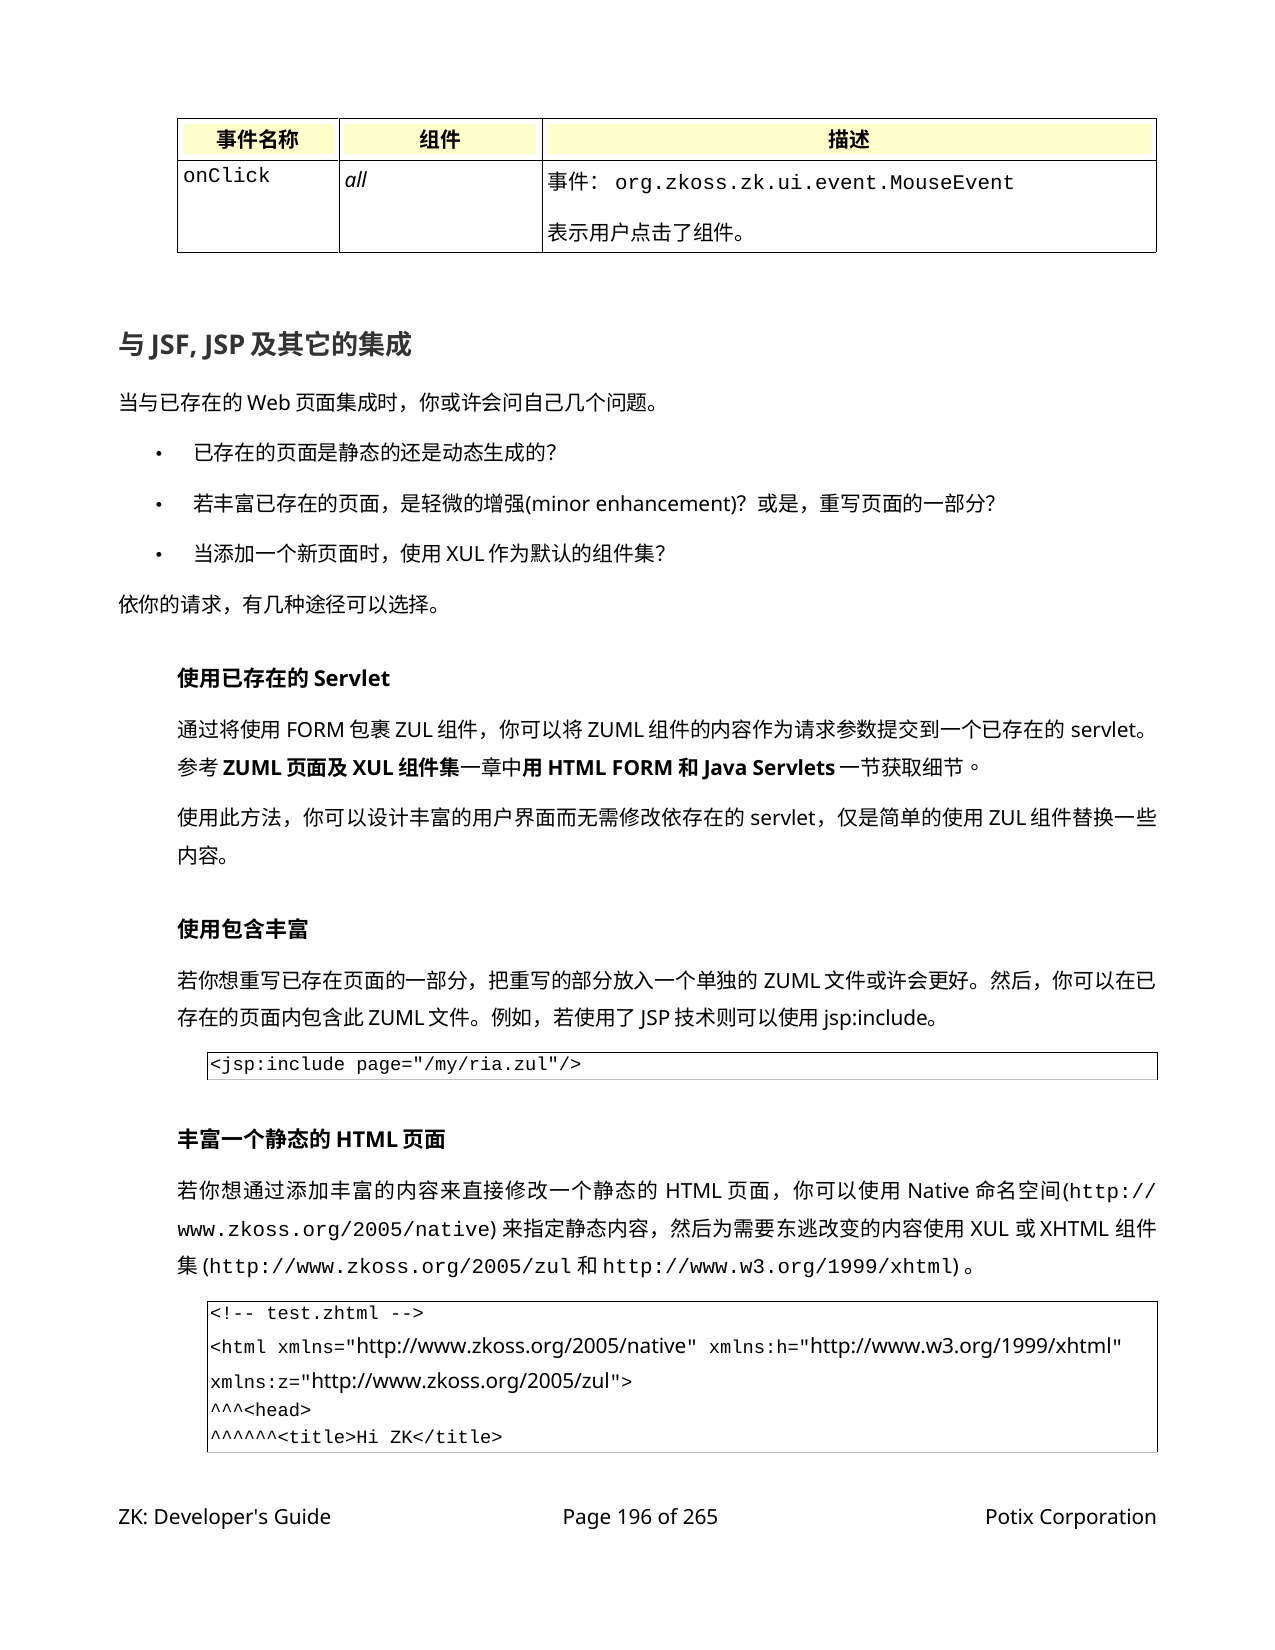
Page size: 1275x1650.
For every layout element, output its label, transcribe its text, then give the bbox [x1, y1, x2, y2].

subtitle 使用已存在的Servlet [177, 661, 1157, 693]
table_cell 事件： org.zkoss.zk.ui.event.MouseEvent 表示用户点击了组件。 [543, 161, 1156, 252]
text 若你想通过添加丰富的内容来直接修改一个静态的HTML页面，你可以使用Native命名空间(http://www.zkoss.org/2005/native) 来指定静态内容，然后为需要东逃改变的内容使用XUL 或XHTML 组件集 (http://www.zkoss.org/2005/zul 和 http://www.w3.org/1999/xhtml) 。 [177, 1174, 1157, 1280]
subtitle 使用包含丰富 [177, 912, 1157, 943]
text ^^^<head> [208, 1397, 1157, 1422]
text <html xmlns="http://www.zkoss.org/2005/native" xmlns:h="http://www.w3.org/1999/xhtml" xmlns:z="http://www.zkoss.org/2005/zul"> [208, 1328, 1157, 1394]
text 当与已存在的Web页面集成时，你或许会问自己几个问题。 [118, 386, 1157, 416]
subtitle 与JSF, JSP及其它的集成 [118, 323, 1157, 362]
table_header 事件名称 [178, 119, 338, 160]
text 使用此方法，你可以设计丰富的用户界面而无需修改依存在的servlet，仅是简单的使用ZUL组件替换一些内容。 [177, 802, 1157, 869]
table_cell all [340, 161, 542, 252]
text 依你的请求，有几种途径可以选择。 [118, 588, 1157, 618]
list 当添加一个新页面时，使用XUL作为默认的组件集？ [156, 538, 1157, 568]
table_header 描述 [543, 119, 1156, 160]
text 通过将使用FORM包裹ZUL组件，你可以将ZUML组件的内容作为请求参数提交到一个已存在的servlet。参考ZUML页面及XUL组件集一章中用HTML FORM 和Java Servlets一节获取细节。 [177, 713, 1157, 781]
text <!-- test.zhtml --> [208, 1302, 1157, 1325]
table_cell onClick [178, 161, 338, 252]
table_header 组件 [340, 119, 542, 160]
text ^^^^^^<title>Hi ZK</title> [208, 1424, 1157, 1452]
subtitle 丰富一个静态的HTML页面 [177, 1122, 1157, 1154]
list 已存在的页面是静态的还是动态生成的？ [156, 437, 1157, 467]
list 若丰富已存在的页面，是轻微的增强(minor enhancement)？或是，重写页面的一部分？ [156, 487, 1157, 517]
text 若你想重写已存在页面的一部分，把重写的部分放入一个单独的ZUML文件或许会更好。然后，你可以在已存在的页面内包含此ZUML文件。例如，若使用了JSP技术则可以使用jsp:include。 [177, 964, 1157, 1032]
text <jsp:include page="/my/ria.zul"/> [208, 1053, 1157, 1079]
